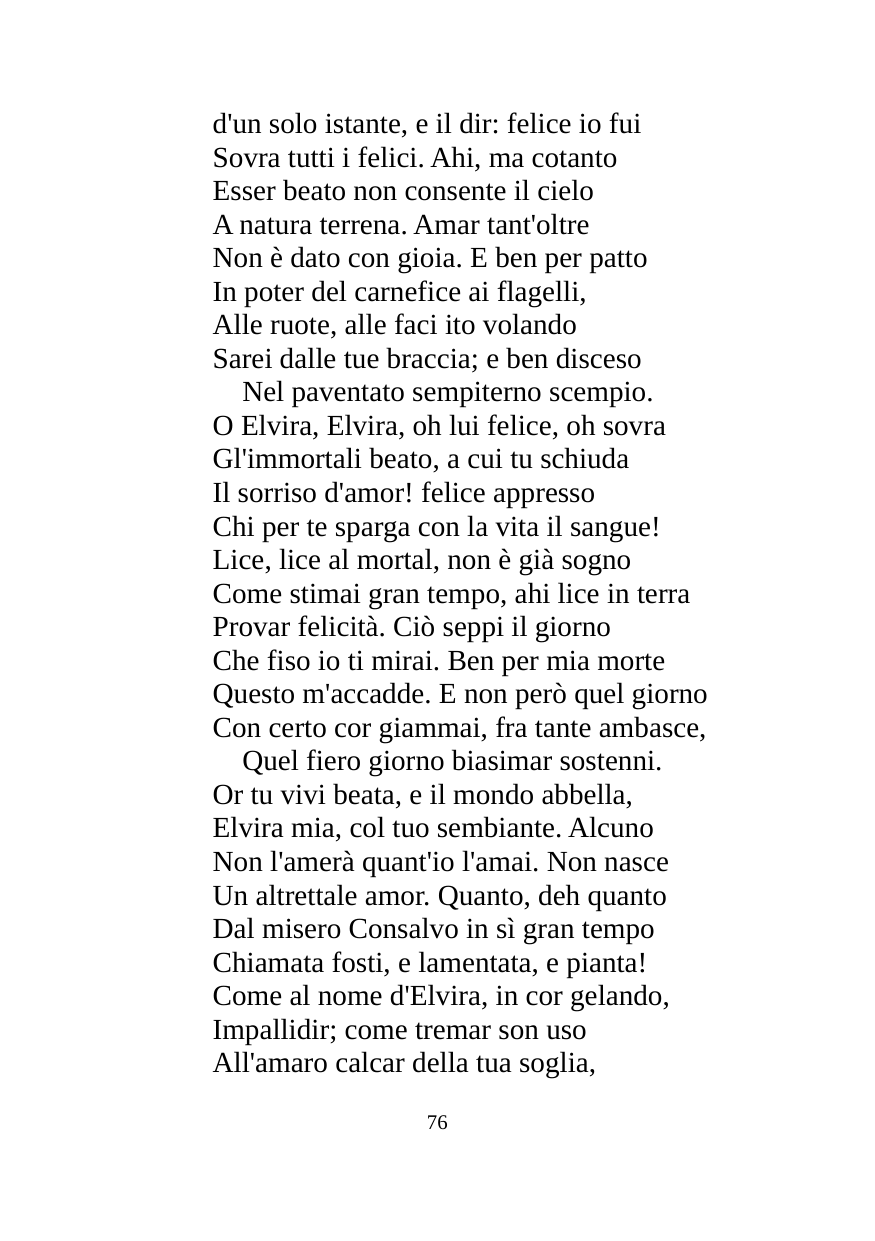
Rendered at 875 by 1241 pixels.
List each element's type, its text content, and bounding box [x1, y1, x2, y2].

text Sovra tutti i felici. Ahi, ma cotanto [183, 140, 768, 173]
text In poter del carnefice ai flagelli, [183, 274, 768, 307]
text Un altrettale amor. Quanto, deh quanto [183, 878, 768, 911]
text Non è dato con gioia. E ben per patto [183, 240, 768, 274]
text Or tu vivi beata, e il mondo abbella, [183, 777, 768, 811]
text Nel paventato sempiterno scempio. [212, 374, 768, 408]
text Chi per te sparga con la vita il sangue! [183, 509, 768, 542]
text Chiamata fosti, e lamentata, e pianta! [183, 945, 768, 978]
text Impallidir; come tremar son uso [183, 1012, 768, 1045]
text Elvira mia, col tuo sembiante. Alcuno [183, 811, 768, 844]
text A natura terrena. Amar tant'oltre [183, 207, 768, 240]
text Quel fiero giorno biasimar sostenni. [212, 743, 768, 777]
text Lice, lice al mortal, non è già sogno [183, 542, 768, 576]
text d'un solo istante, e il dir: felice io fui [183, 106, 768, 140]
text Non l'amerà quant'io l'amai. Non nasce [183, 844, 768, 878]
text Come stimai gran tempo, ahi lice in terra [183, 576, 768, 609]
text Questo m'accadde. E non però quel giorno [183, 676, 768, 710]
text Gl'immortali beato, a cui tu schiuda [183, 442, 768, 475]
text Il sorriso d'amor! felice appresso [183, 475, 768, 509]
text Esser beato non consente il cielo [183, 173, 768, 207]
text Con certo cor giammai, fra tante ambasce, [183, 710, 768, 743]
text Sarei dalle tue braccia; e ben disceso [183, 341, 768, 374]
text O Elvira, Elvira, oh lui felice, oh sovra [183, 408, 768, 442]
text Che fiso io ti mirai. Ben per mia morte [183, 643, 768, 676]
text Alle ruote, alle faci ito volando [183, 307, 768, 341]
text Come al nome d'Elvira, in cor gelando, [183, 978, 768, 1012]
text Dal misero Consalvo in sì gran tempo [183, 911, 768, 945]
text Provar felicità. Ciò seppi il giorno [183, 609, 768, 643]
text All'amaro calcar della tua soglia, [183, 1045, 768, 1079]
